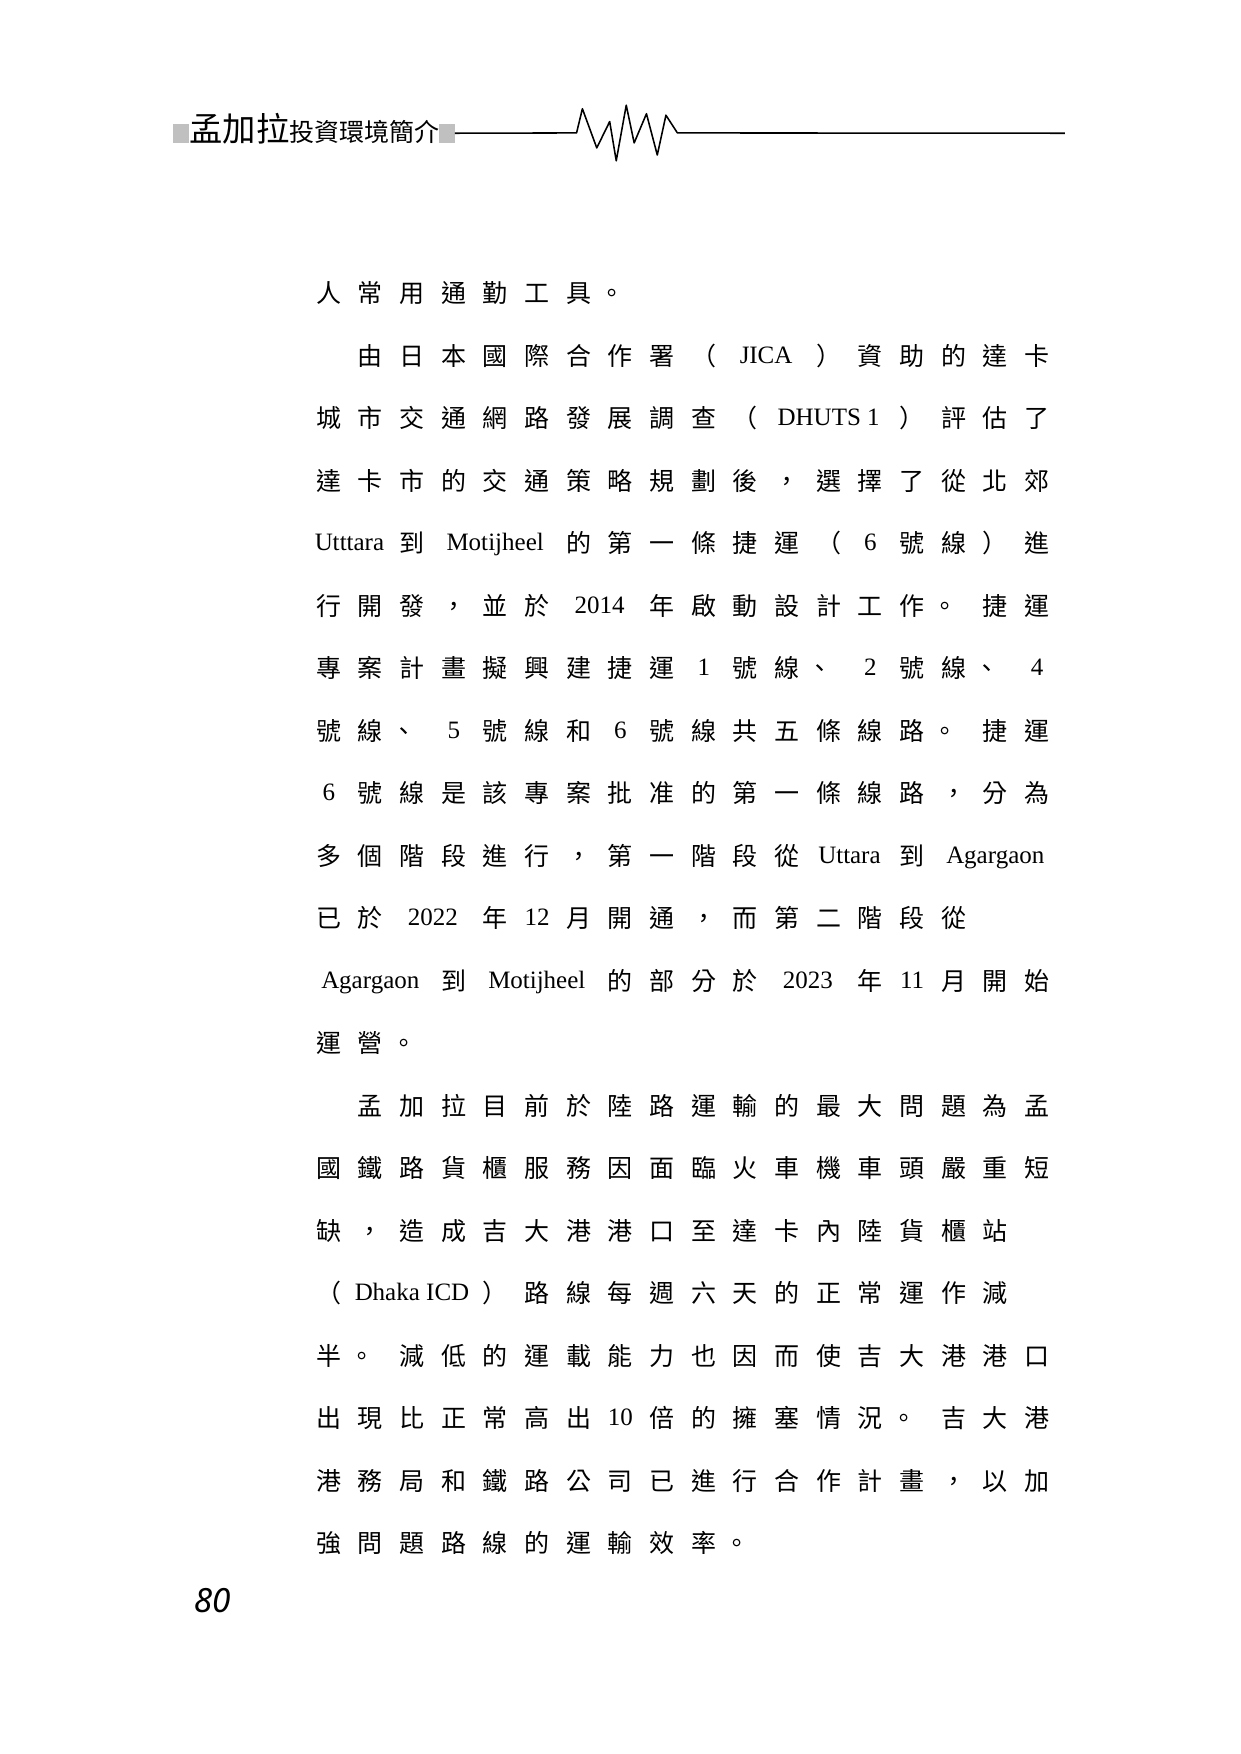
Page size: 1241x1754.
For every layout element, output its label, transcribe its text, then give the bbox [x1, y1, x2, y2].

text 由日本國際合作署（JICA）資助的達卡城市交通網路發展調查（DHUTS 1）評估了達卡市的交通策略規劃後，選擇了從北郊Utttara到Motijheel的第一條捷運（6號線）進行開發，並於2014年啟動設計工作。捷運專案計畫擬興建捷運1號線、2號線、4號線、5號線和6號線共五條線路。捷運6號線是該專案批准的第一條線路，分為多個階段進行，第一階段從Uttara到Agargaon已於2022年12月開通，而第二階段從Agargaon到Motijheel的部分於2023年11月開始運營。 [281, 313, 1058, 1063]
text 孟加拉目前於陸路運輸的最大問題為孟國鐵路貨櫃服務因面臨火車機車頭嚴重短缺，造成吉大港港口至達卡內陸貨櫃站（Dhaka ICD）路線每週六天的正常運作減半。減低的運載能力也因而使吉大港港口出現比正常高出10倍的擁塞情況。吉大港港務局和鐵路公司已進行合作計畫，以加強問題路線的運輸效率。 [281, 1063, 1058, 1563]
text 人常用通勤工具。 [281, 250, 1058, 313]
